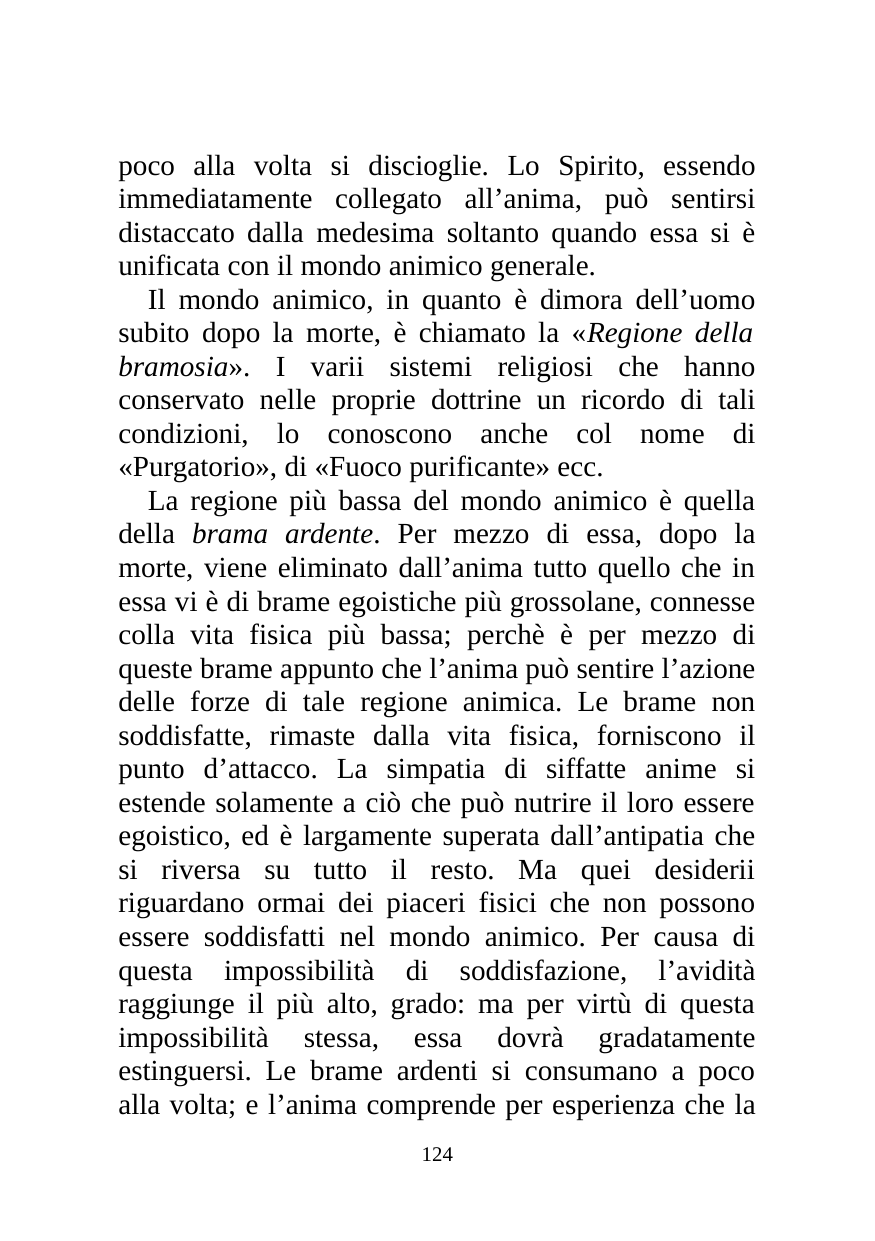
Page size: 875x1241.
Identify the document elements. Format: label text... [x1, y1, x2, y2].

text poco alla volta si discioglie. Lo Spirito, essendo immediatamente collegato all’anima, può sentirsi distaccato dalla medesima soltanto quando essa si è unificata con il mondo animico generale. [118, 148, 756, 282]
text Il mondo animico, in quanto è dimora dell’uomo subito dopo la morte, è chiamato la «Regione della bramosia». I varii sistemi religiosi che hanno conservato nelle proprie dottrine un ricordo di tali condizioni, lo conoscono anche col nome di «Purgatorio», di «Fuoco purificante» ecc. [118, 282, 756, 483]
text La regione più bassa del mondo animico è quella della brama ardente. Per mezzo di essa, dopo la morte, viene eliminato dall’anima tutto quello che in essa vi è di brame egoistiche più grossolane, connesse colla vita fisica più bassa; perchè è per mezzo di queste brame appunto che l’anima può sentire l’azione delle forze di tale regione animica. Le brame non soddisfatte, rimaste dalla vita fisica, forniscono il punto d’attacco. La simpatia di siffatte anime si estende solamente a ciò che può nutrire il loro essere egoistico, ed è largamente superata dall’antipatia che si riversa su tutto il resto. Ma quei desiderii riguardano ormai dei piaceri fisici che non possono essere soddisfatti nel mondo animico. Per causa di questa impossibilità di soddisfazione, l’avidità raggiunge il più alto, grado: ma per virtù di questa impossibilità stessa, essa dovrà gradatamente estinguersi. Le brame ardenti si consumano a poco alla volta; e l’anima comprende per esperienza che la [118, 483, 756, 1120]
